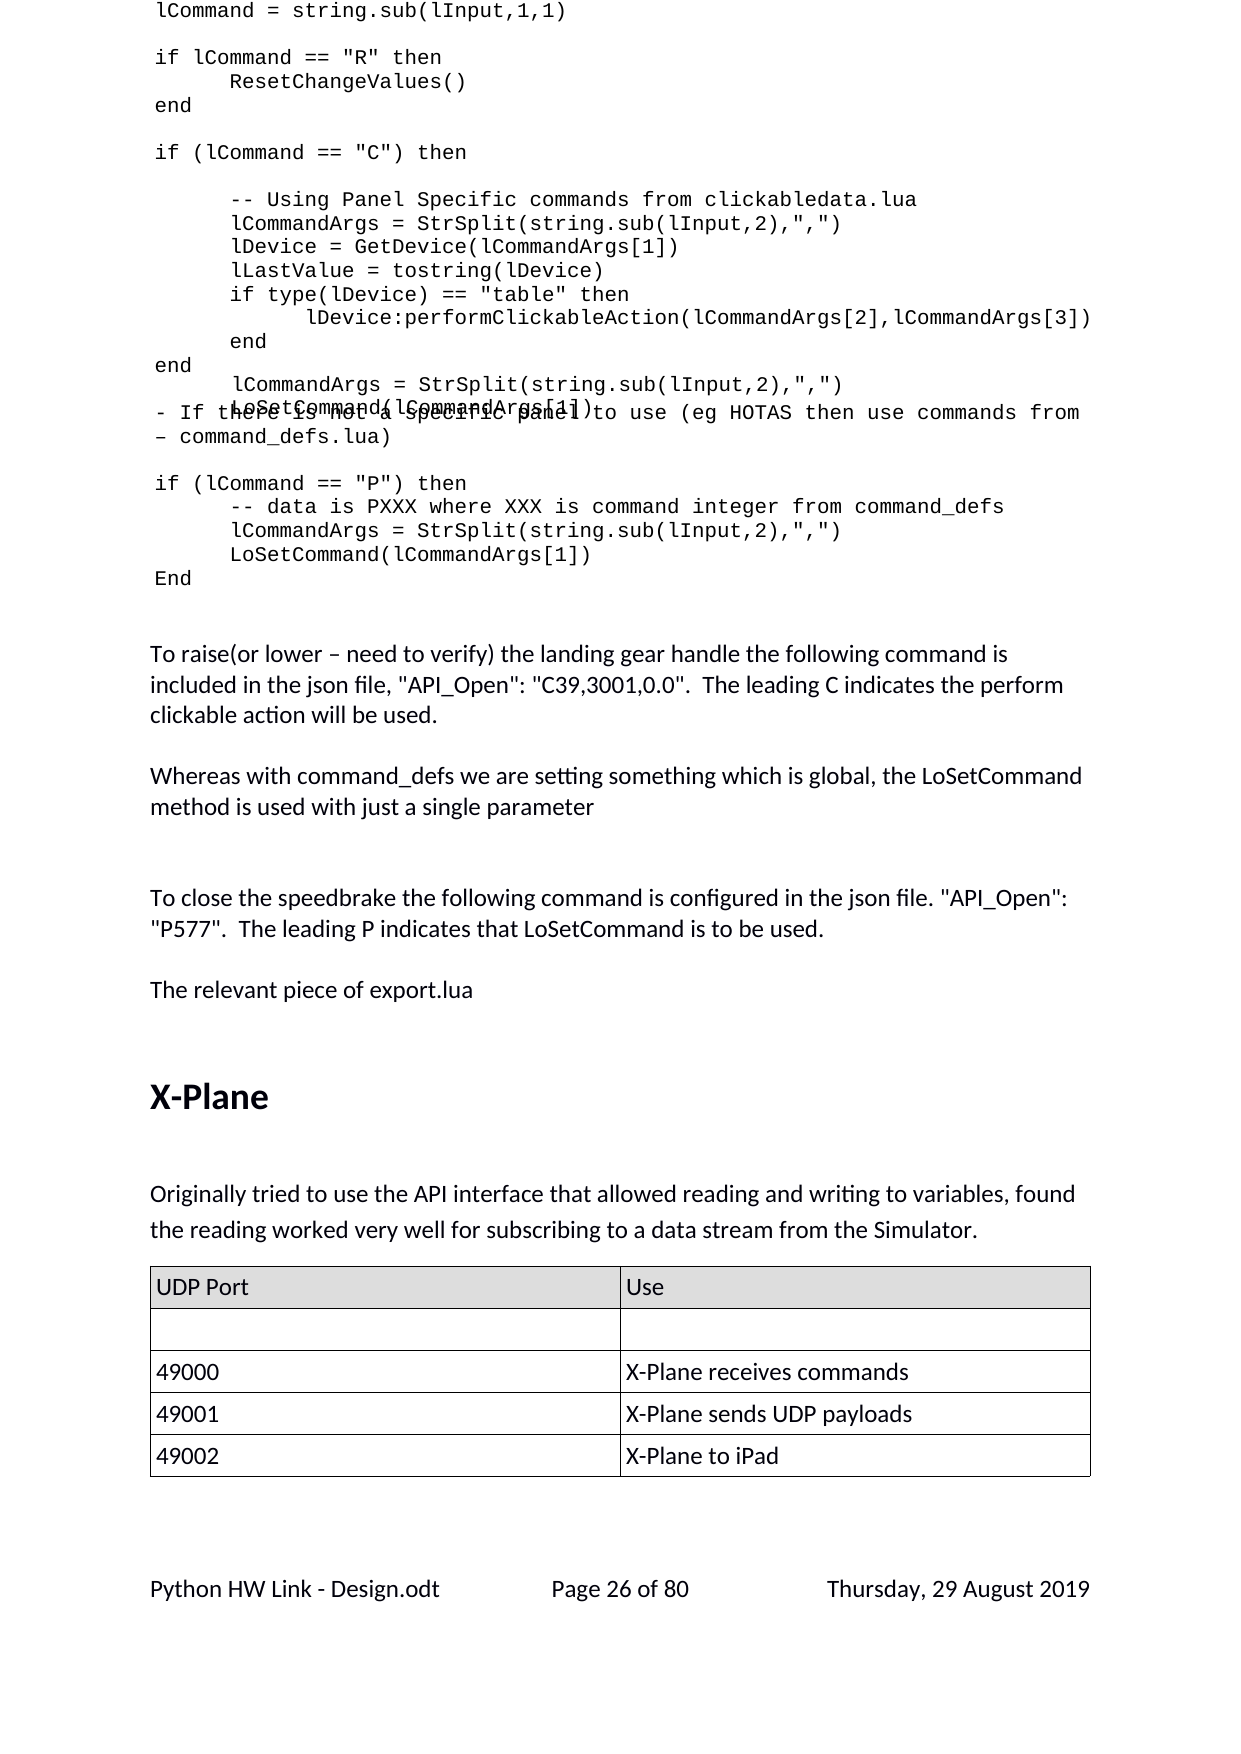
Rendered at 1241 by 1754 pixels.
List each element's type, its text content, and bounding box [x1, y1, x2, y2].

text The relevant piece of export.lua [150, 974, 1090, 1004]
text Whereas with command_defs we are setting something which is global, the LoSetCommand method is used with just a single parameter [150, 760, 1090, 821]
table_cell X-Plane receives commands [621, 1351, 1090, 1392]
table_cell X-Plane to iPad [621, 1435, 1090, 1476]
text To raise(or lower – need to verify) the landing gear handle the following command is included in the json file, "API_Open": "C39,3001,0.0". The leading C indicates the perform clickable action will be used. [150, 150, 1090, 730]
table_cell 49000 [151, 1351, 620, 1392]
table_cell [621, 1309, 1090, 1350]
table_header UDP Port [151, 1267, 620, 1308]
text To close the speedbrake the following command is configured in the json file. "API_Open": "P577". The leading P indicates that LoSetCommand is to be used. [150, 882, 1090, 943]
table_cell [151, 1309, 620, 1350]
subtitle X-Plane [150, 1073, 1090, 1118]
table_cell 49001 [151, 1393, 620, 1434]
text Originally tried to use the API interface that allowed reading and writing to variables, found the reading worked very well for subscribing to a data stream from the Simulator. [150, 1178, 1090, 1245]
table_header Use [621, 1267, 1090, 1308]
table_cell X-Plane sends UDP payloads [621, 1393, 1090, 1434]
table_cell 49002 [151, 1435, 620, 1476]
